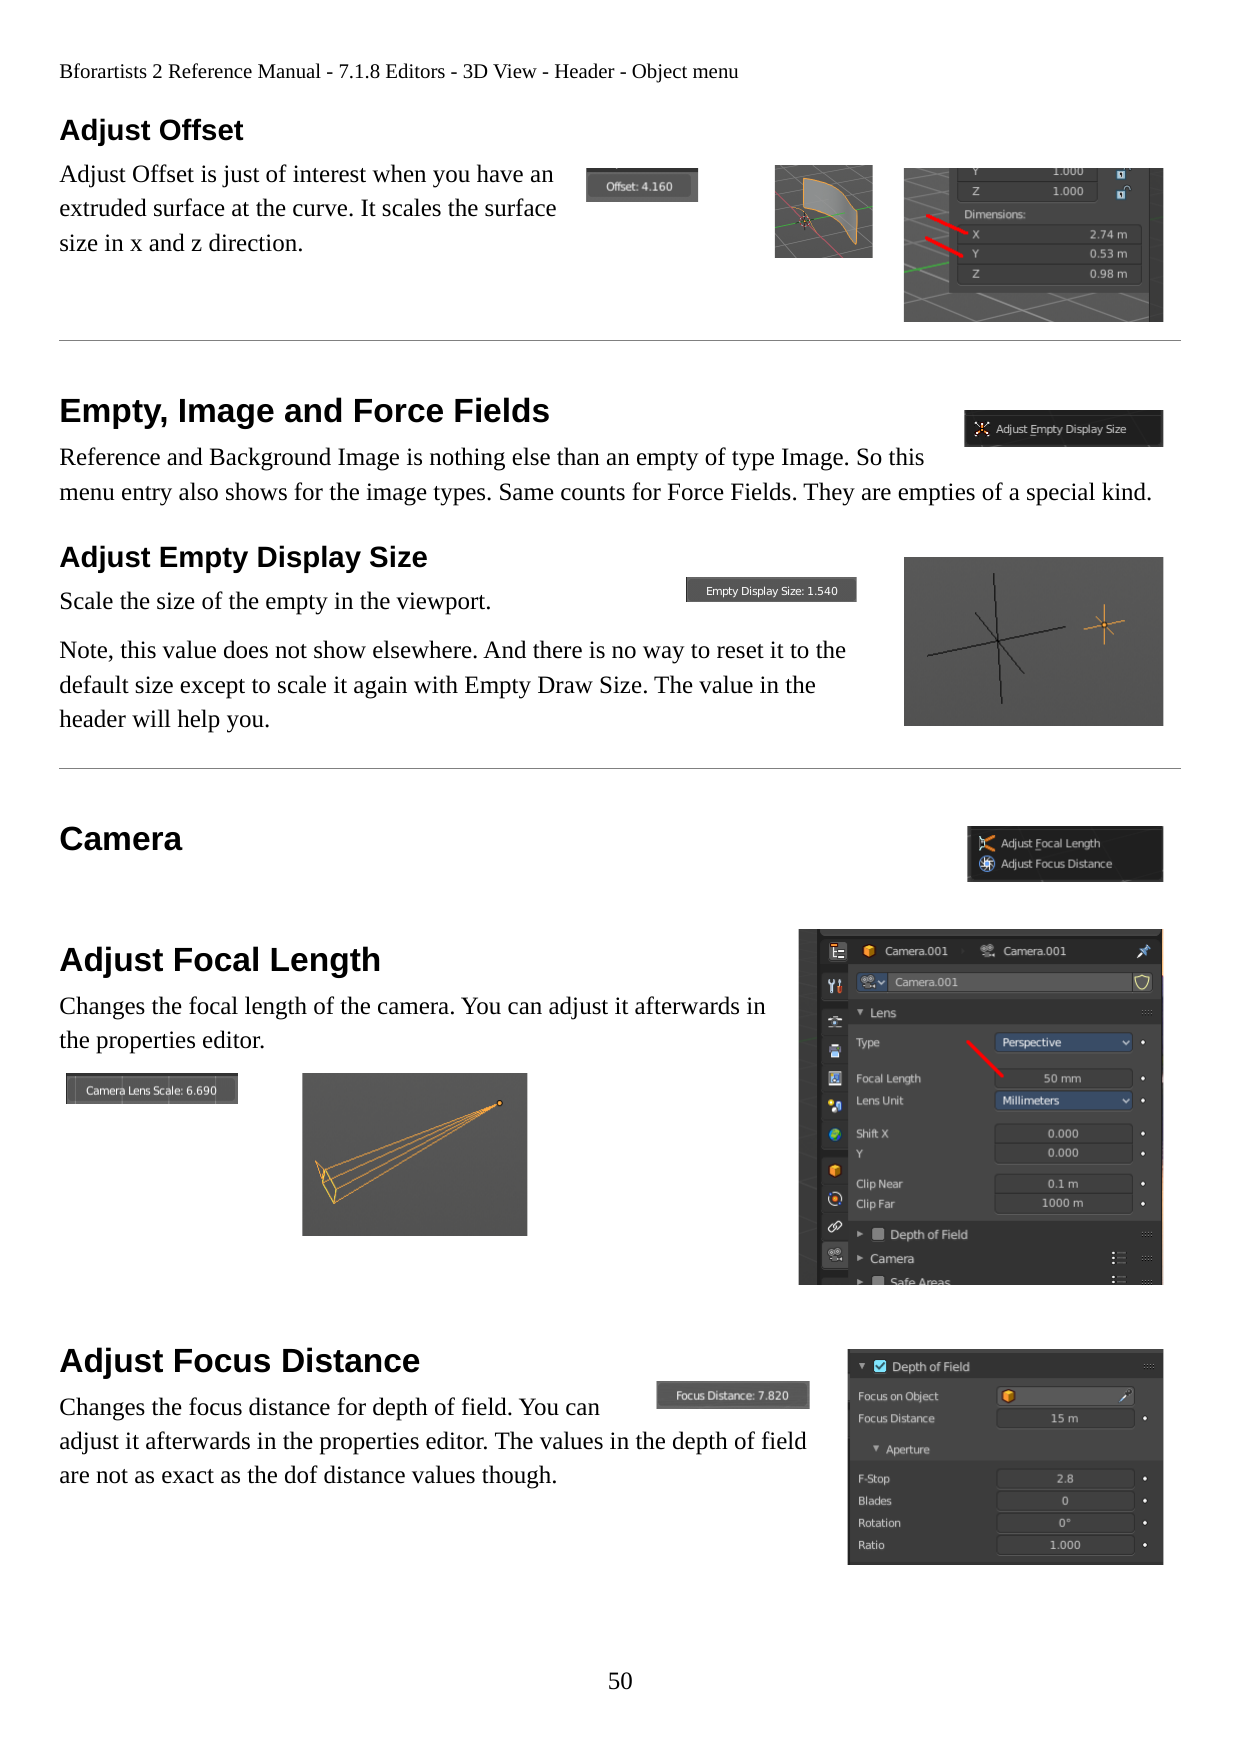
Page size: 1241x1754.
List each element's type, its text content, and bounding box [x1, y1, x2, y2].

subtitle Adjust Empty Display Size [59, 540, 1181, 574]
text Adjust Offset is just of interest when you have an extruded surface at the curve. It scales the surface size in x and z direction. [59, 159, 1181, 257]
subtitle Adjust Focal Length [59, 939, 798, 978]
picture [798, 929, 1164, 1285]
picture [847, 1349, 1164, 1565]
picture [66, 1073, 238, 1104]
text Reference and Background Image is nothing else than an empty of type Image. So this menu entry also shows for the image types. Same counts for Force Fields. They are empties of a special kind. [59, 442, 1181, 505]
subtitle Empty, Image and Force Fields [59, 391, 1181, 429]
picture [903, 168, 1164, 322]
subtitle Adjust Focus Distance [59, 1340, 1181, 1379]
picture [656, 1381, 810, 1409]
picture [967, 826, 1164, 882]
subtitle Camera [59, 818, 1181, 857]
text Changes the focal length of the camera. You can adjust it afterwards in the properties editor. [59, 991, 798, 1054]
picture [774, 165, 873, 258]
text Changes the focus distance for depth of field. You can adjust it afterwards in the properties editor. The values in the depth of field are not as exact as the dof distance values though. [59, 1392, 847, 1489]
picture [904, 557, 1164, 726]
picture [686, 577, 857, 602]
text Note, this value does not show elsewhere. And there is no way to reset it to the default size except to scale it again with Empty Draw Size. The value in the header will help you. [59, 636, 1181, 733]
subtitle [1164, 939, 1181, 978]
picture [586, 168, 699, 202]
text Scale the size of the empty in the viewport. [59, 586, 904, 615]
subtitle Adjust Offset [59, 113, 1181, 146]
picture [302, 1073, 528, 1236]
picture [964, 410, 1164, 447]
